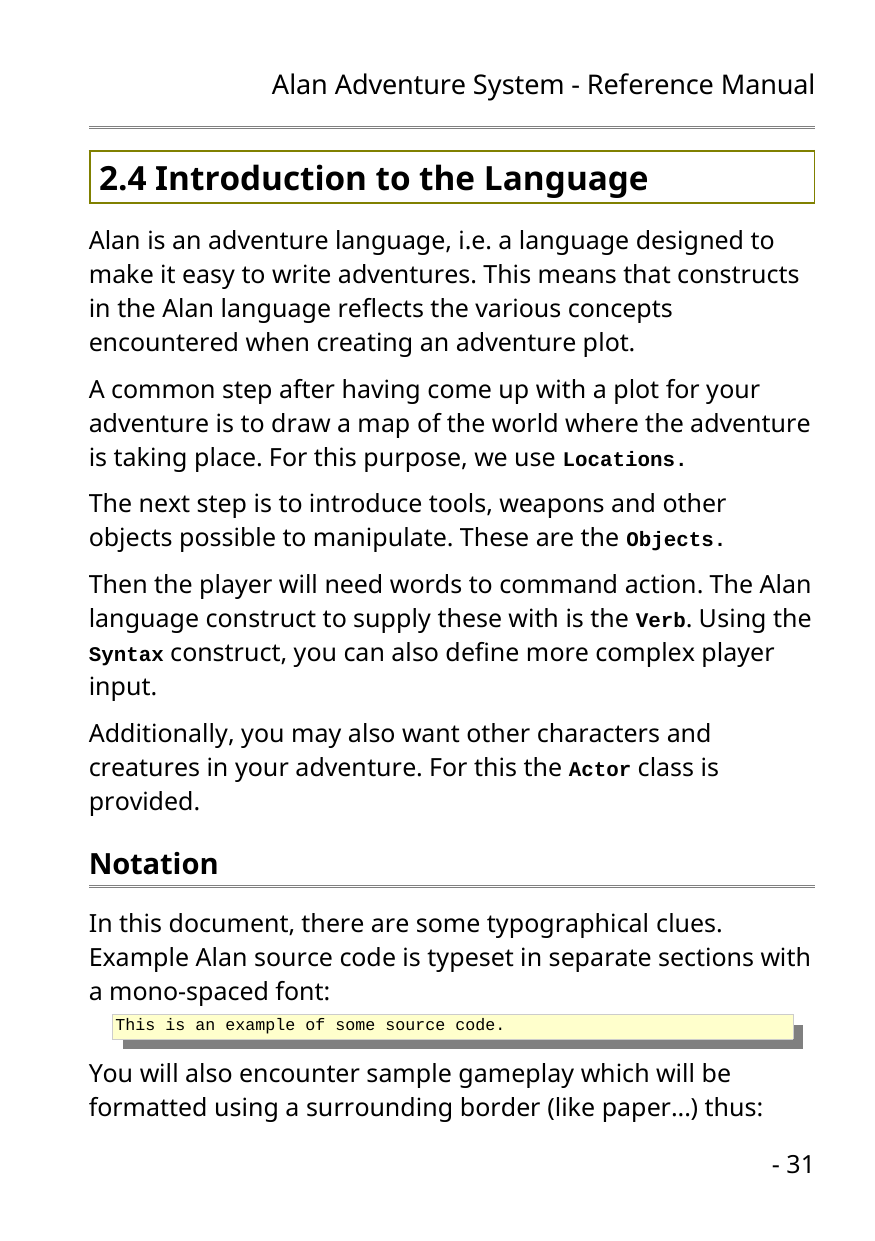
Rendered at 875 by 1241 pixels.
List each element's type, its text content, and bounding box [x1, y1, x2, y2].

text A common step after having come up with a plot for your adventure is to draw a map of the world where the adventure is taking place. For this purpose, we use Locations. [88, 372, 815, 473]
text Alan is an adventure language, i.e. a language designed to make it easy to write adventures. This means that constructs in the Alan language reflects the various concepts encountered when creating an adventure plot. [88, 223, 815, 359]
subtitle Introduction to the Language [91, 152, 814, 202]
text In this document, there are some typographical clues. Example Alan source code is typeset in separate sections with a mono-spaced font: [88, 906, 815, 1008]
text You will also encounter sample gameplay which will be formatted using a surrounding border (like paper...) thus: [88, 1056, 815, 1124]
text This is an example of some source code. [113, 1015, 793, 1039]
subtitle Notation [88, 843, 815, 887]
text Additionally, you may also want other characters and creatures in your adven­ture. For this the Actor class is provided. [88, 716, 815, 818]
text The next step is to introduce tools, weapons and other objects possible to manipulate. These are the Objects. [88, 486, 815, 554]
text Then the player will need words to command action. The Alan language con­struct to supply these with is the Verb. Using the Syntax construct, you can also define more complex player input. [88, 567, 815, 703]
